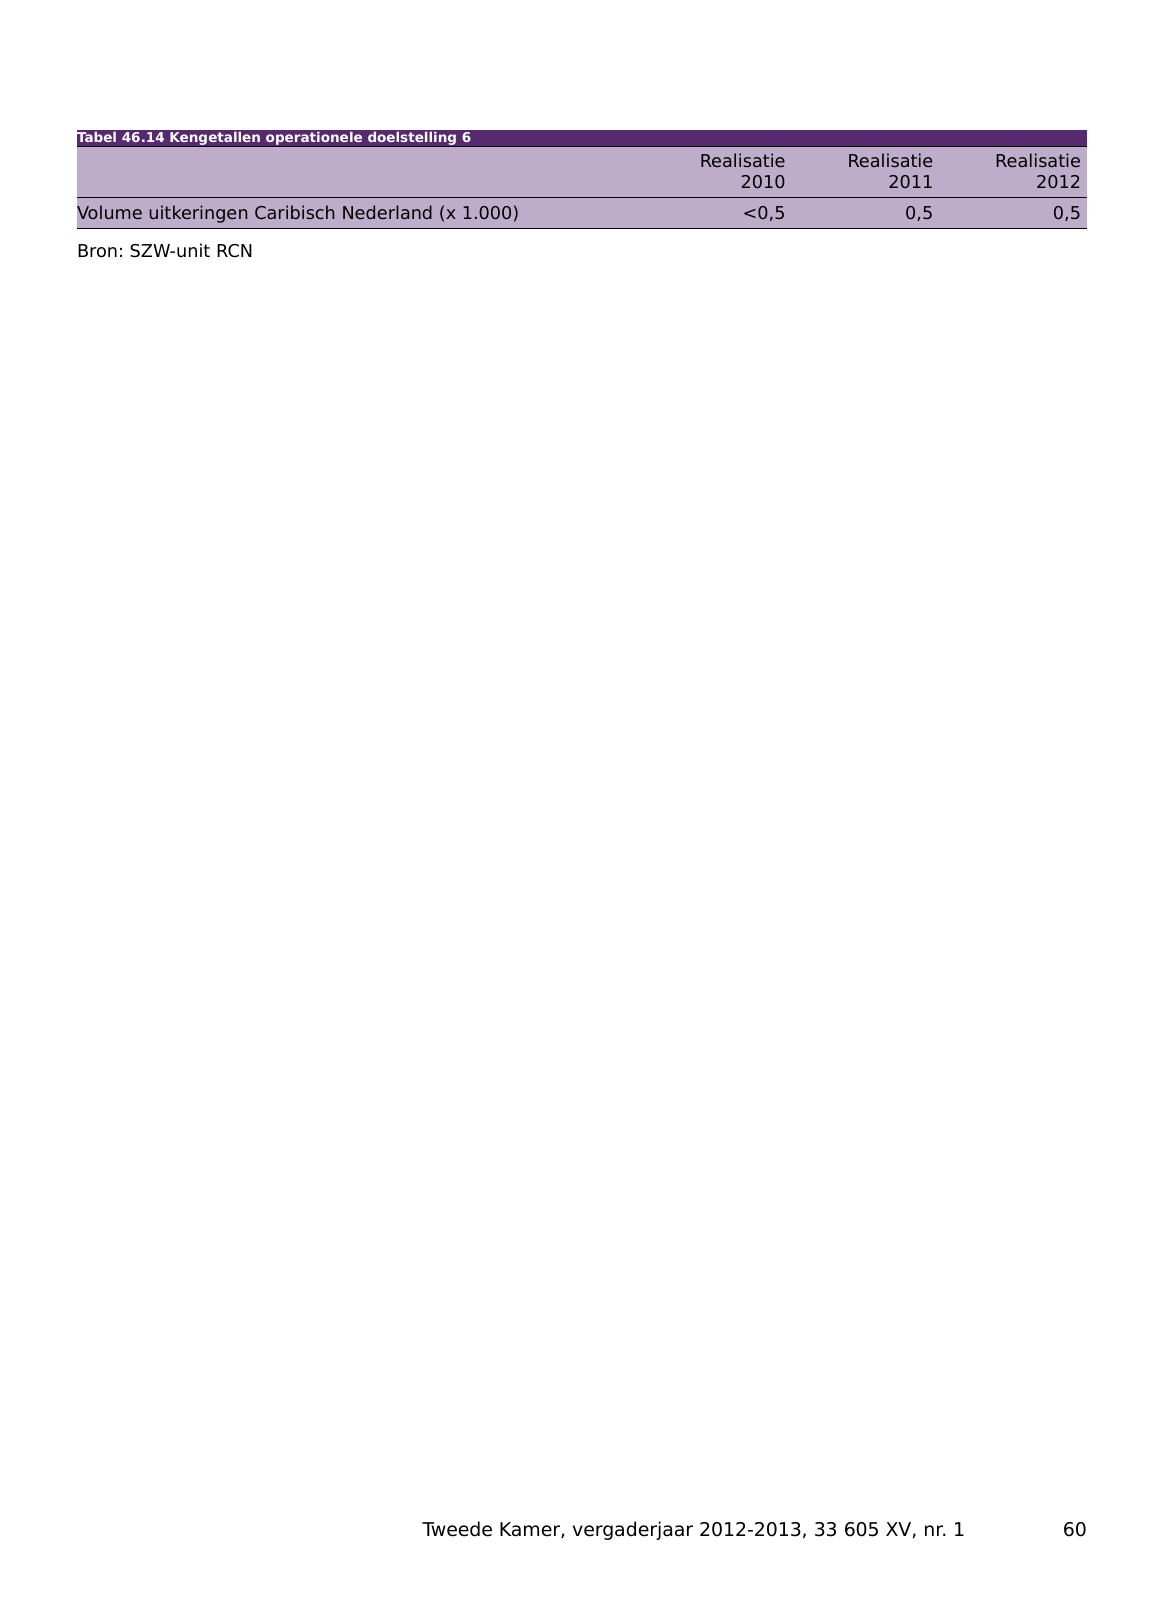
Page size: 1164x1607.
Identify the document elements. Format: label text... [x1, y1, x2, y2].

table_cell 0,5 [939, 198, 1087, 228]
table_cell Bron: SZW-unit RCN [77, 229, 1087, 262]
table_cell <0,5 [644, 198, 791, 228]
table_cell Realisatie 2012 [939, 147, 1087, 197]
table_cell 0,5 [791, 198, 939, 228]
table_header Tabel 46.14 Kengetallen operationele doelstelling 6 [77, 130, 1087, 146]
table_cell [77, 147, 644, 197]
table_cell Volume uitkeringen Caribisch Nederland (x 1.000) [77, 198, 644, 228]
table_cell Realisatie 2010 [644, 147, 791, 197]
table_cell Realisatie 2011 [791, 147, 939, 197]
